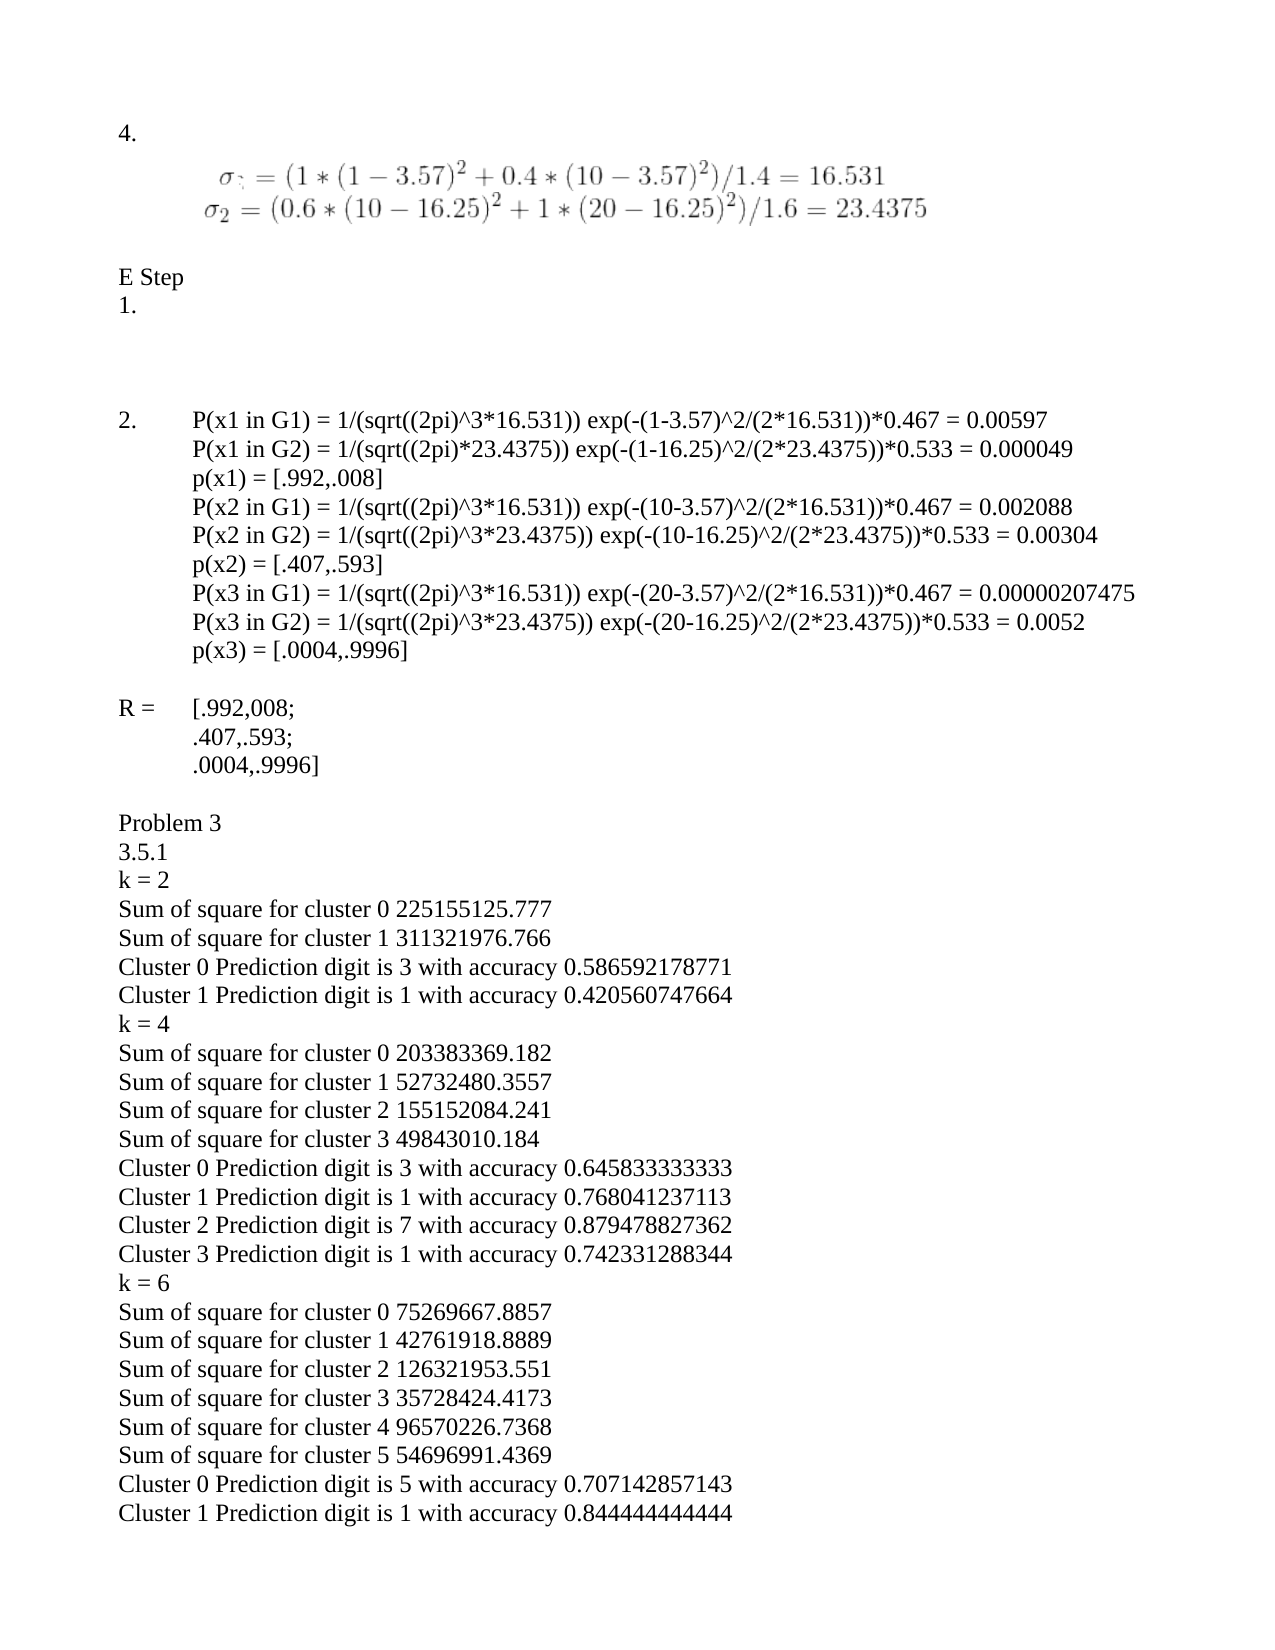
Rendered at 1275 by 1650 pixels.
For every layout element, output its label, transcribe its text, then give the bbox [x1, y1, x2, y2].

text 4. [118, 118, 1157, 147]
text R = [.992,008; [118, 693, 1157, 722]
text Sum of square for cluster 0 75269667.8857 [118, 1297, 1157, 1326]
text P(x3 in G1) = 1/(sqrt((2pi)^3*16.531)) exp(-(20-3.57)^2/(2*16.531))*0.467 = 0.00000207475 [118, 578, 1157, 607]
text P(x2 in G2) = 1/(sqrt((2pi)^3*23.4375)) exp(-(10-16.25)^2/(2*23.4375))*0.533 = 0.00304 [118, 521, 1157, 549]
text Cluster 0 Prediction digit is 3 with accuracy 0.645833333333 [118, 1153, 1157, 1182]
text Sum of square for cluster 5 54696991.4369 [118, 1441, 1157, 1469]
text Sum of square for cluster 4 96570226.7368 [118, 1412, 1157, 1441]
text E Step [118, 262, 1157, 291]
text Sum of square for cluster 0 225155125.777 [118, 894, 1157, 923]
text Cluster 1 Prediction digit is 1 with accuracy 0.844444444444 [118, 1498, 1157, 1527]
text Sum of square for cluster 3 35728424.4173 [118, 1383, 1157, 1412]
text p(x1) = [.992,.008] [118, 463, 1157, 492]
text Sum of square for cluster 2 126321953.551 [118, 1354, 1157, 1383]
text 1. [118, 291, 1157, 319]
text p(x3) = [.0004,.9996] [118, 636, 1157, 664]
text Cluster 3 Prediction digit is 1 with accuracy 0.742331288344 [118, 1239, 1157, 1268]
text P(x2 in G1) = 1/(sqrt((2pi)^3*16.531)) exp(-(10-3.57)^2/(2*16.531))*0.467 = 0.002088 [118, 492, 1157, 521]
text 3.5.1 [118, 837, 1157, 866]
text Cluster 0 Prediction digit is 3 with accuracy 0.586592178771 [118, 952, 1157, 981]
text 2. P(x1 in G1) = 1/(sqrt((2pi)^3*16.531)) exp(-(1-3.57)^2/(2*16.531))*0.467 = 0.00597 [118, 406, 1157, 434]
text .0004,.9996] [118, 751, 1157, 779]
text Cluster 1 Prediction digit is 1 with accuracy 0.768041237113 [118, 1182, 1157, 1211]
text Sum of square for cluster 1 52732480.3557 [118, 1067, 1157, 1096]
text Problem 3 [118, 808, 1157, 837]
text k = 4 [118, 1009, 1157, 1038]
text p(x2) = [.407,.593] [118, 549, 1157, 578]
text Sum of square for cluster 1 311321976.766 [118, 923, 1157, 952]
picture [204, 160, 928, 226]
text Cluster 0 Prediction digit is 5 with accuracy 0.707142857143 [118, 1469, 1157, 1498]
text P(x3 in G2) = 1/(sqrt((2pi)^3*23.4375)) exp(-(20-16.25)^2/(2*23.4375))*0.533 = 0.0052 [118, 607, 1157, 636]
text .407,.593; [118, 722, 1157, 751]
text k = 6 [118, 1268, 1157, 1297]
text Sum of square for cluster 0 203383369.182 [118, 1038, 1157, 1067]
text k = 2 [118, 866, 1157, 894]
text Sum of square for cluster 2 155152084.241 [118, 1096, 1157, 1124]
text Cluster 1 Prediction digit is 1 with accuracy 0.420560747664 [118, 981, 1157, 1009]
text Cluster 2 Prediction digit is 7 with accuracy 0.879478827362 [118, 1211, 1157, 1239]
text P(x1 in G2) = 1/(sqrt((2pi)*23.4375)) exp(-(1-16.25)^2/(2*23.4375))*0.533 = 0.000049 [118, 434, 1157, 463]
text Sum of square for cluster 1 42761918.8889 [118, 1326, 1157, 1354]
text Sum of square for cluster 3 49843010.184 [118, 1124, 1157, 1153]
